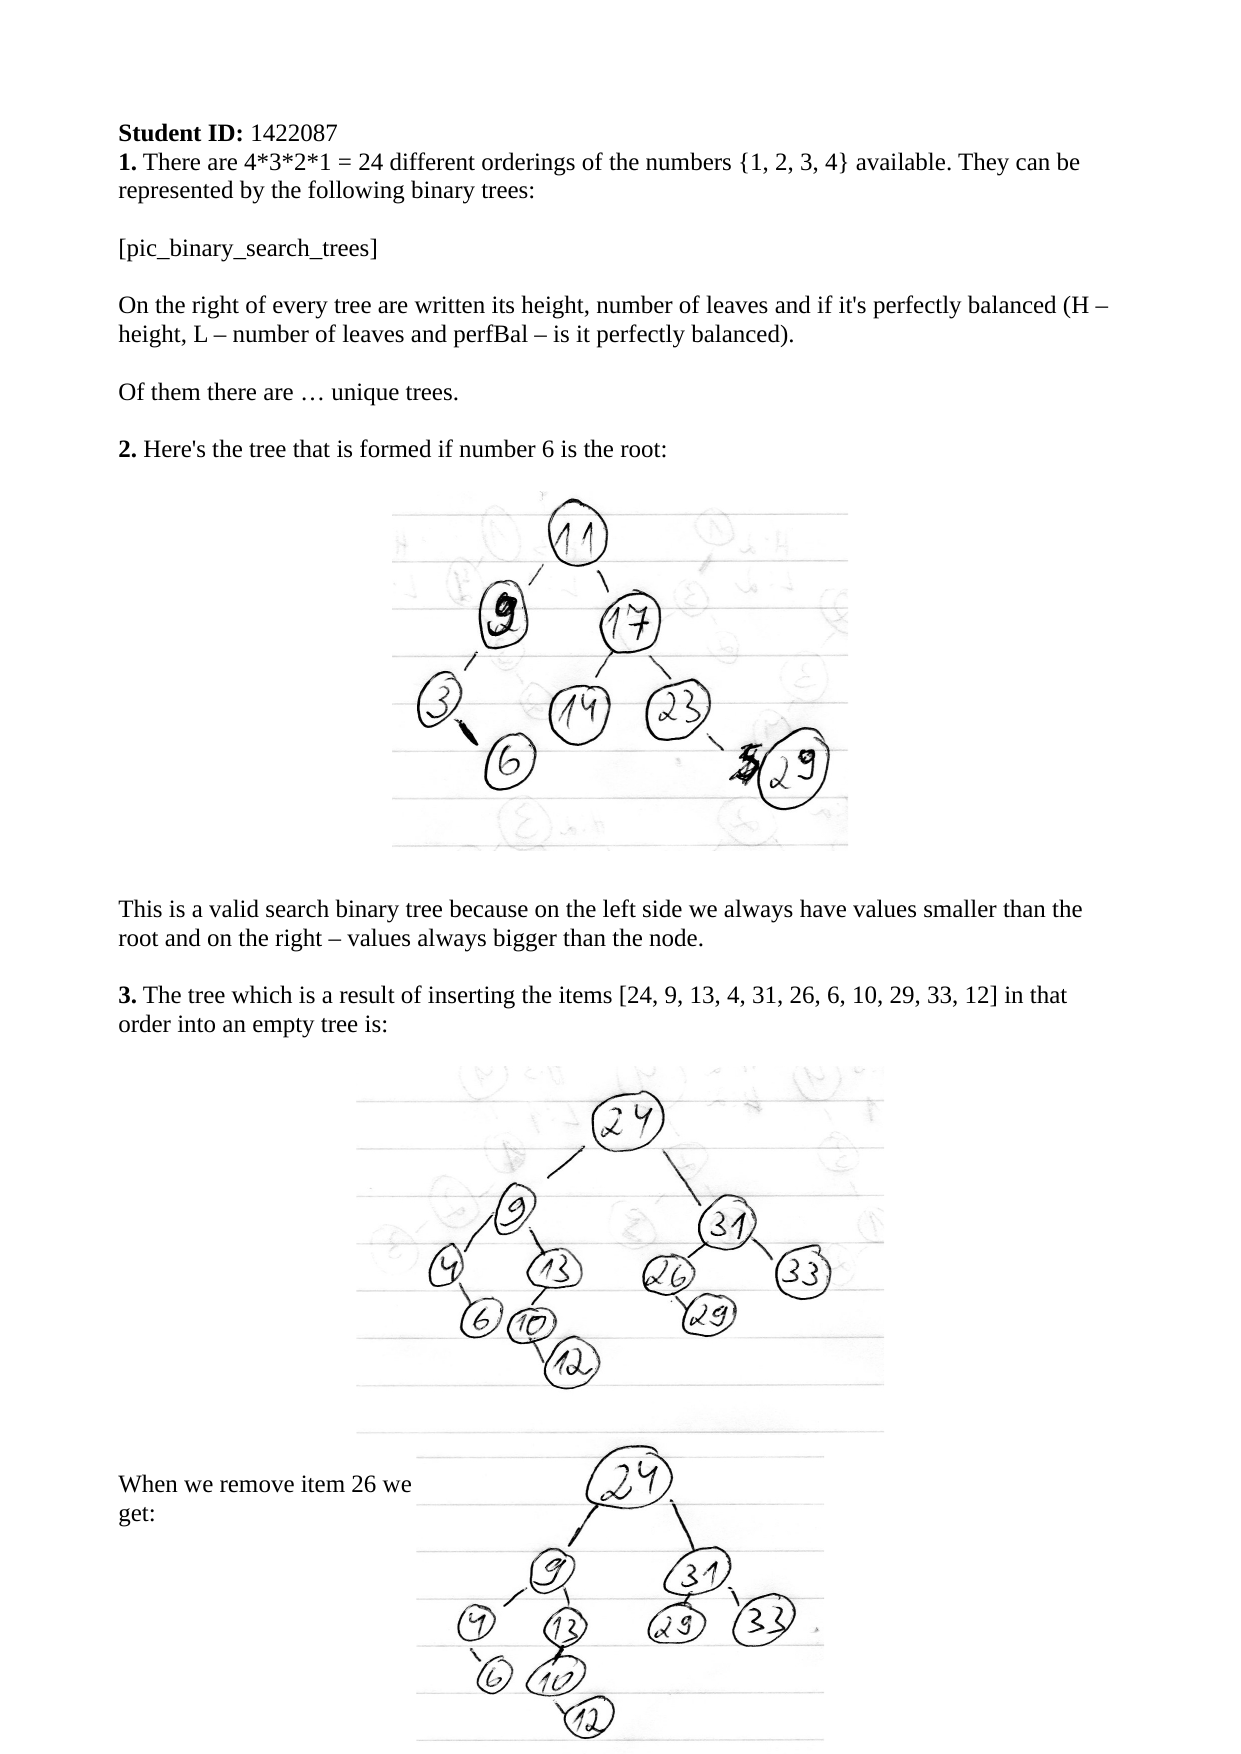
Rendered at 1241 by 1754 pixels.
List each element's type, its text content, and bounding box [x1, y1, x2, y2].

text 3. The tree which is a result of inserting the items [24, 9, 13, 4, 31, 26, 6, 10, 29, 33, 12] in that order into an empty tree is: [118, 981, 1122, 1038]
text [pic_binary_search_trees] [118, 233, 1122, 262]
text On the right of every tree are written its height, number of leaves and if it's perfectly balanced (H – height, L – number of leaves and perfBal – is it perfectly balanced). [118, 291, 1122, 348]
picture [356, 1066, 885, 1435]
picture [392, 491, 849, 851]
text 1. There are 4*3*2*1 = 24 different orderings of the numbers {1, 2, 3, 4} available. They can be represented by the following binary trees: [118, 147, 1122, 204]
text This is a valid search binary tree because on the left side we always have values smaller than the root and on the right – values always bigger than the node. [118, 894, 1122, 952]
text When we remove item 26 we get: [118, 1469, 416, 1527]
text 2. Here's the tree that is formed if number 6 is the root: [118, 434, 1122, 463]
text Student ID: 1422087 [118, 118, 1122, 147]
text [825, 1469, 1122, 1527]
text Of them there are … unique trees. [118, 377, 1122, 406]
picture [416, 1437, 825, 1754]
